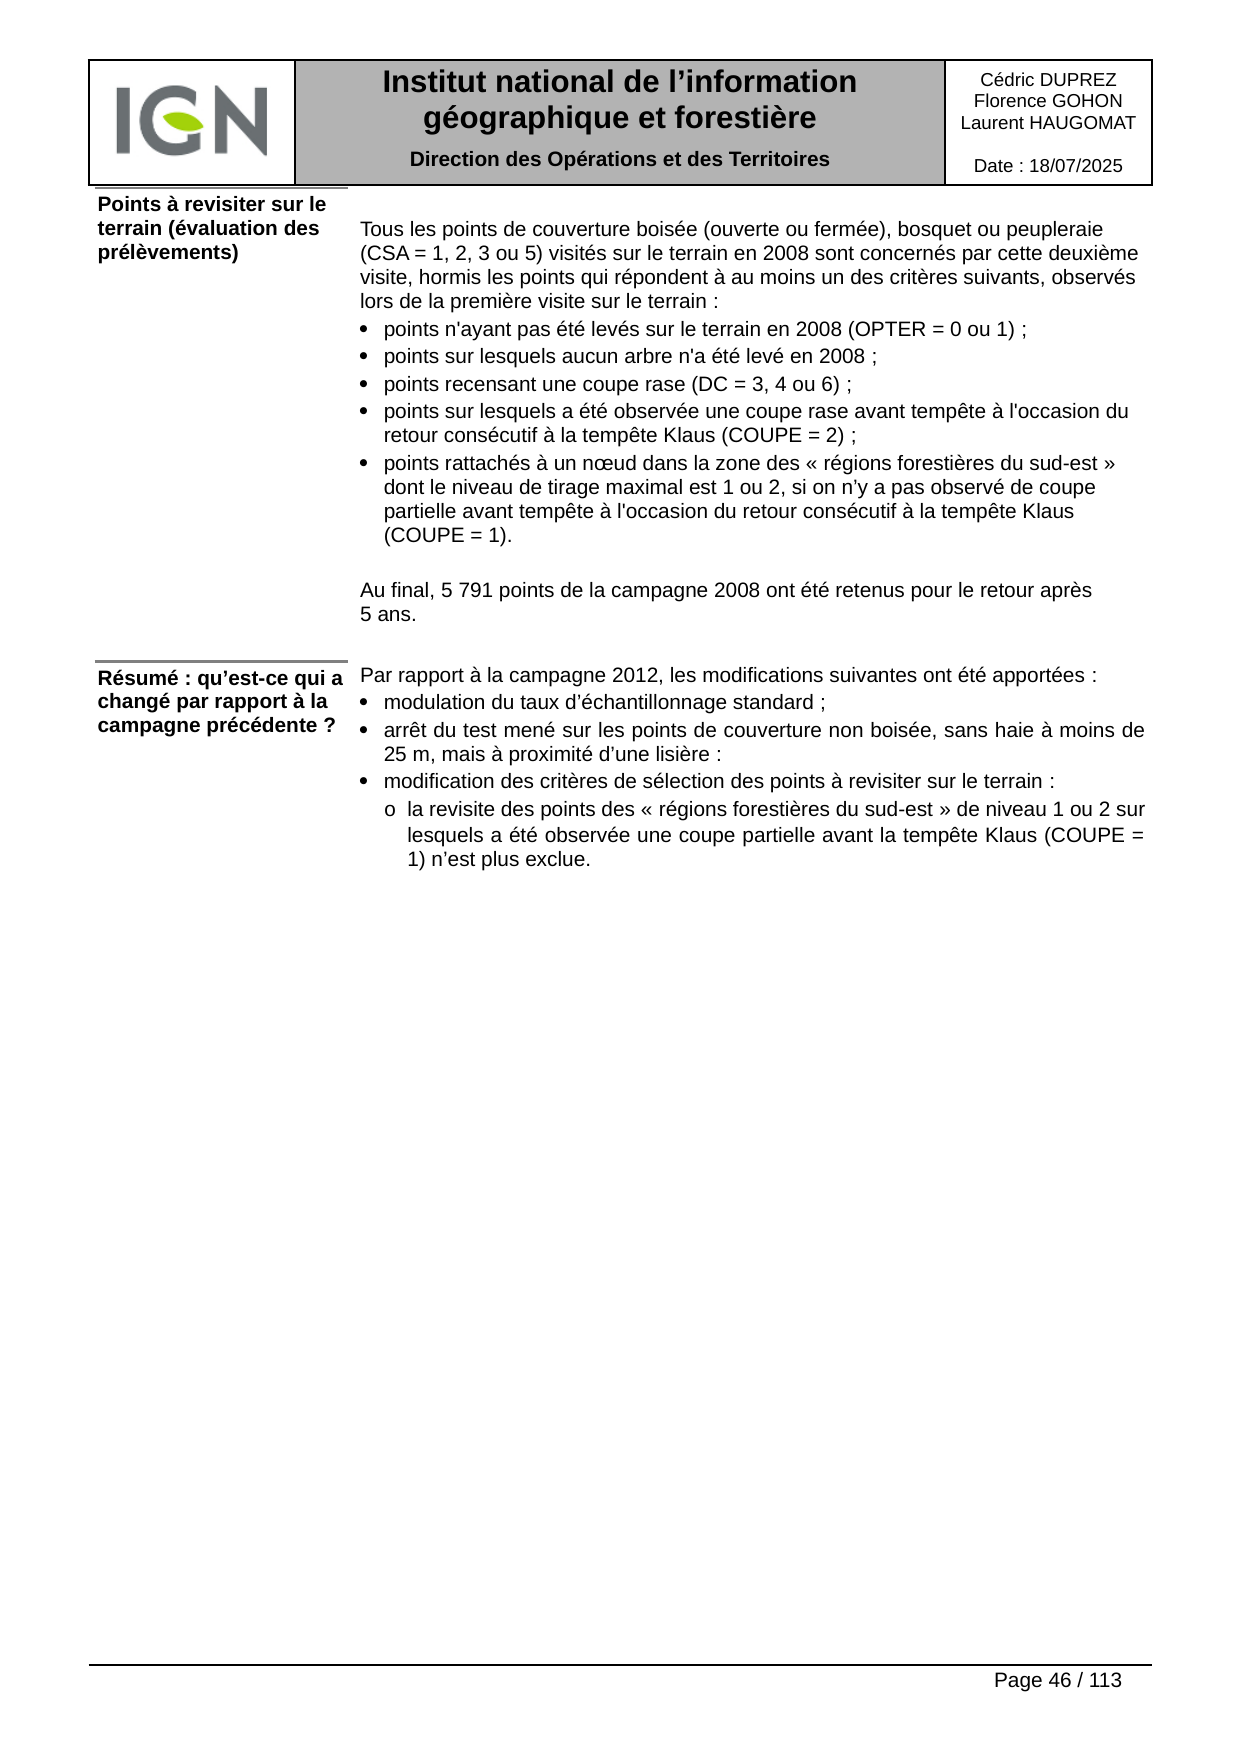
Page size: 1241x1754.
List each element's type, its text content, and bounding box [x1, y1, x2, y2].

table_cell Points à revisiter sur le terrain (évaluation des prélèvements) [89, 186, 354, 659]
picture [91, 62, 293, 180]
table_cell Par rapport à la campagne 2012, les modifications suivantes ont été apportées : modulation du taux d’échantillonnage standard ; arrêt du test mené sur les points de couverture non boisée, sans haie à moins de 25 m, mais à proximité d’une lisière : modification des critères de sélection des points à revisiter sur le terrain : la revisite des points des « régions forestières du sud-est » de niveau 1 ou 2 sur lesquels a été observée une coupe partielle avant la tempête Klaus (COUPE = 1) n’est plus exclue. [354, 659, 1152, 904]
table_cell Résumé : qu’est-ce qui a changé par rapport à la campagne précédente ? [89, 659, 354, 904]
table_cell Tous les points de couverture boisée (ouverte ou fermée), bosquet ou peupleraie (CSA = 1, 2, 3 ou 5) visités sur le terrain en 2008 sont concernés par cette deuxième visite, hormis les points qui répondent à au moins un des critères suivants, observés lors de la première visite sur le terrain : points n'ayant pas été levés sur le terrain en 2008 (OPTER = 0 ou 1) ; points sur lesquels aucun arbre n'a été levé en 2008 ; points recensant une coupe rase (DC = 3, 4 ou 6) ; points sur lesquels a été observée une coupe rase avant tempête à l'occasion du retour consécutif à la tempête Klaus (COUPE = 2) ; points rattachés à un nœud dans la zone des « régions forestières du sud-est » dont le niveau de tirage maximal est 1 ou 2, si on n’y a pas observé de coupe partielle avant tempête à l'occasion du retour consécutif à la tempête Klaus (COUPE = 1). Au final, 5 791 points de la campagne 2008 ont été retenus pour le retour après 5 ans. [354, 186, 1152, 659]
